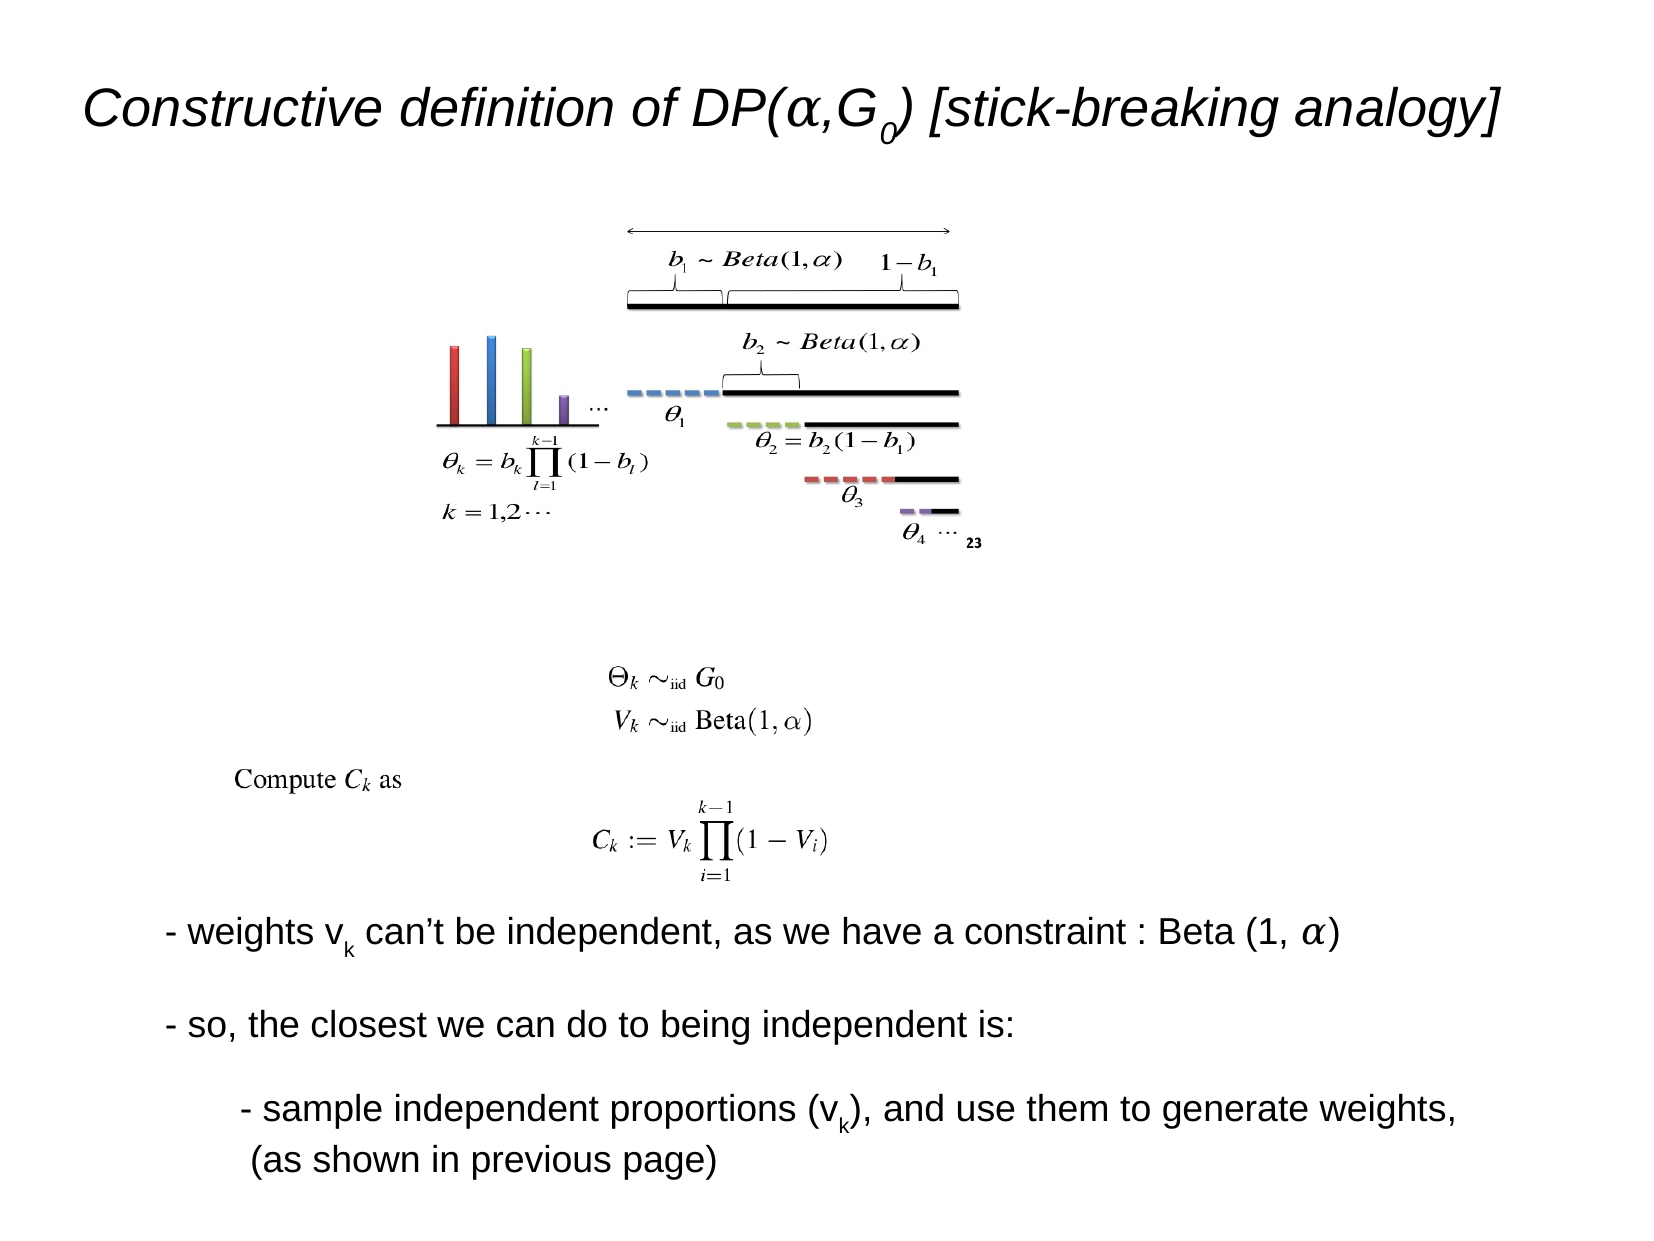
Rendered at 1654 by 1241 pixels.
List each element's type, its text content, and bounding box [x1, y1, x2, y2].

text_box - weights vk can’t be independent, as we have a constraint : Beta (1, 𝛼) - so, the closest we can do to being independent is: - sample independent proportions (vk), and use them to generate weights, (as shown in previous page) [150, 903, 1516, 1188]
picture [225, 644, 841, 883]
title Constructive definition of DP(𝛼,G0) [stick-breaking analogy] [82, 47, 1576, 182]
picture [420, 224, 1006, 572]
